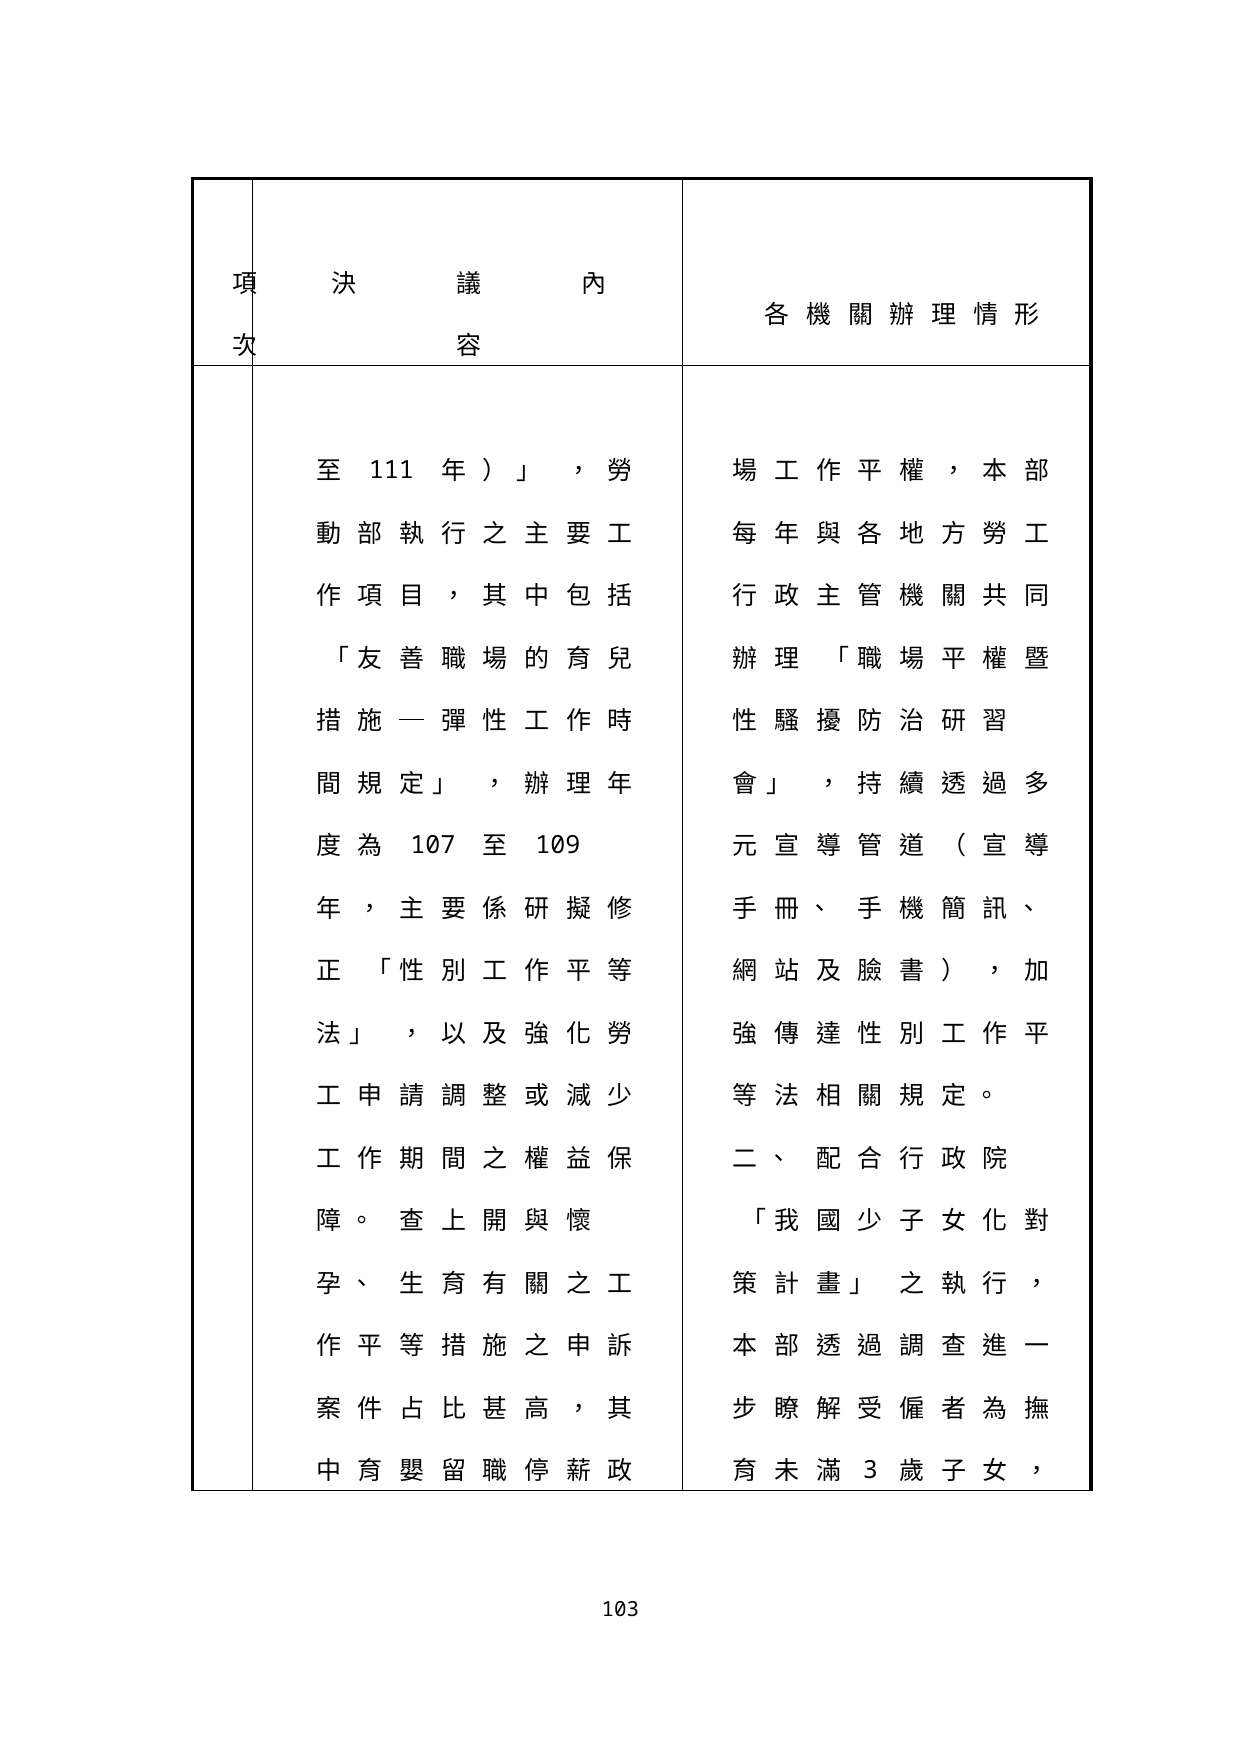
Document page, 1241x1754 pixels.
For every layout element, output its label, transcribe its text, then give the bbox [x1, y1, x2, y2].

table_header 項次 [194, 180, 252, 365]
table_cell 至111年）」，勞動部執行之主要工作項目，其中包括「友善職場的育兒措施─彈性工作時間規定」，辦理年度為107至109年，主要係研擬修正「性別工作平等法」，以及強化勞工申請調整或減少工作期間之權益保障。查上開與懷孕、生育有關之工作平等措施之申訴案件占比甚高，其中育嬰留職停薪政 [253, 366, 682, 1490]
table_cell 場工作平權，本部每年與各地方勞工行政主管機關共同辦理「職場平權暨性騷擾防治研習會」，持續透過多元宣導管道（宣導手冊、手機簡訊、網站及臉書），加強傳達性別工作平等法相關規定。 二、配合行政院「我國少子女化對策計畫」之執行，本部透過調查進一步瞭解受僱者為撫育未滿3歲子女， [683, 366, 1089, 1490]
table_header 各機關辦理情形 [683, 180, 1089, 365]
table_cell 27. [194, 366, 252, 1490]
table_header 決 議 內 容 [253, 180, 682, 365]
